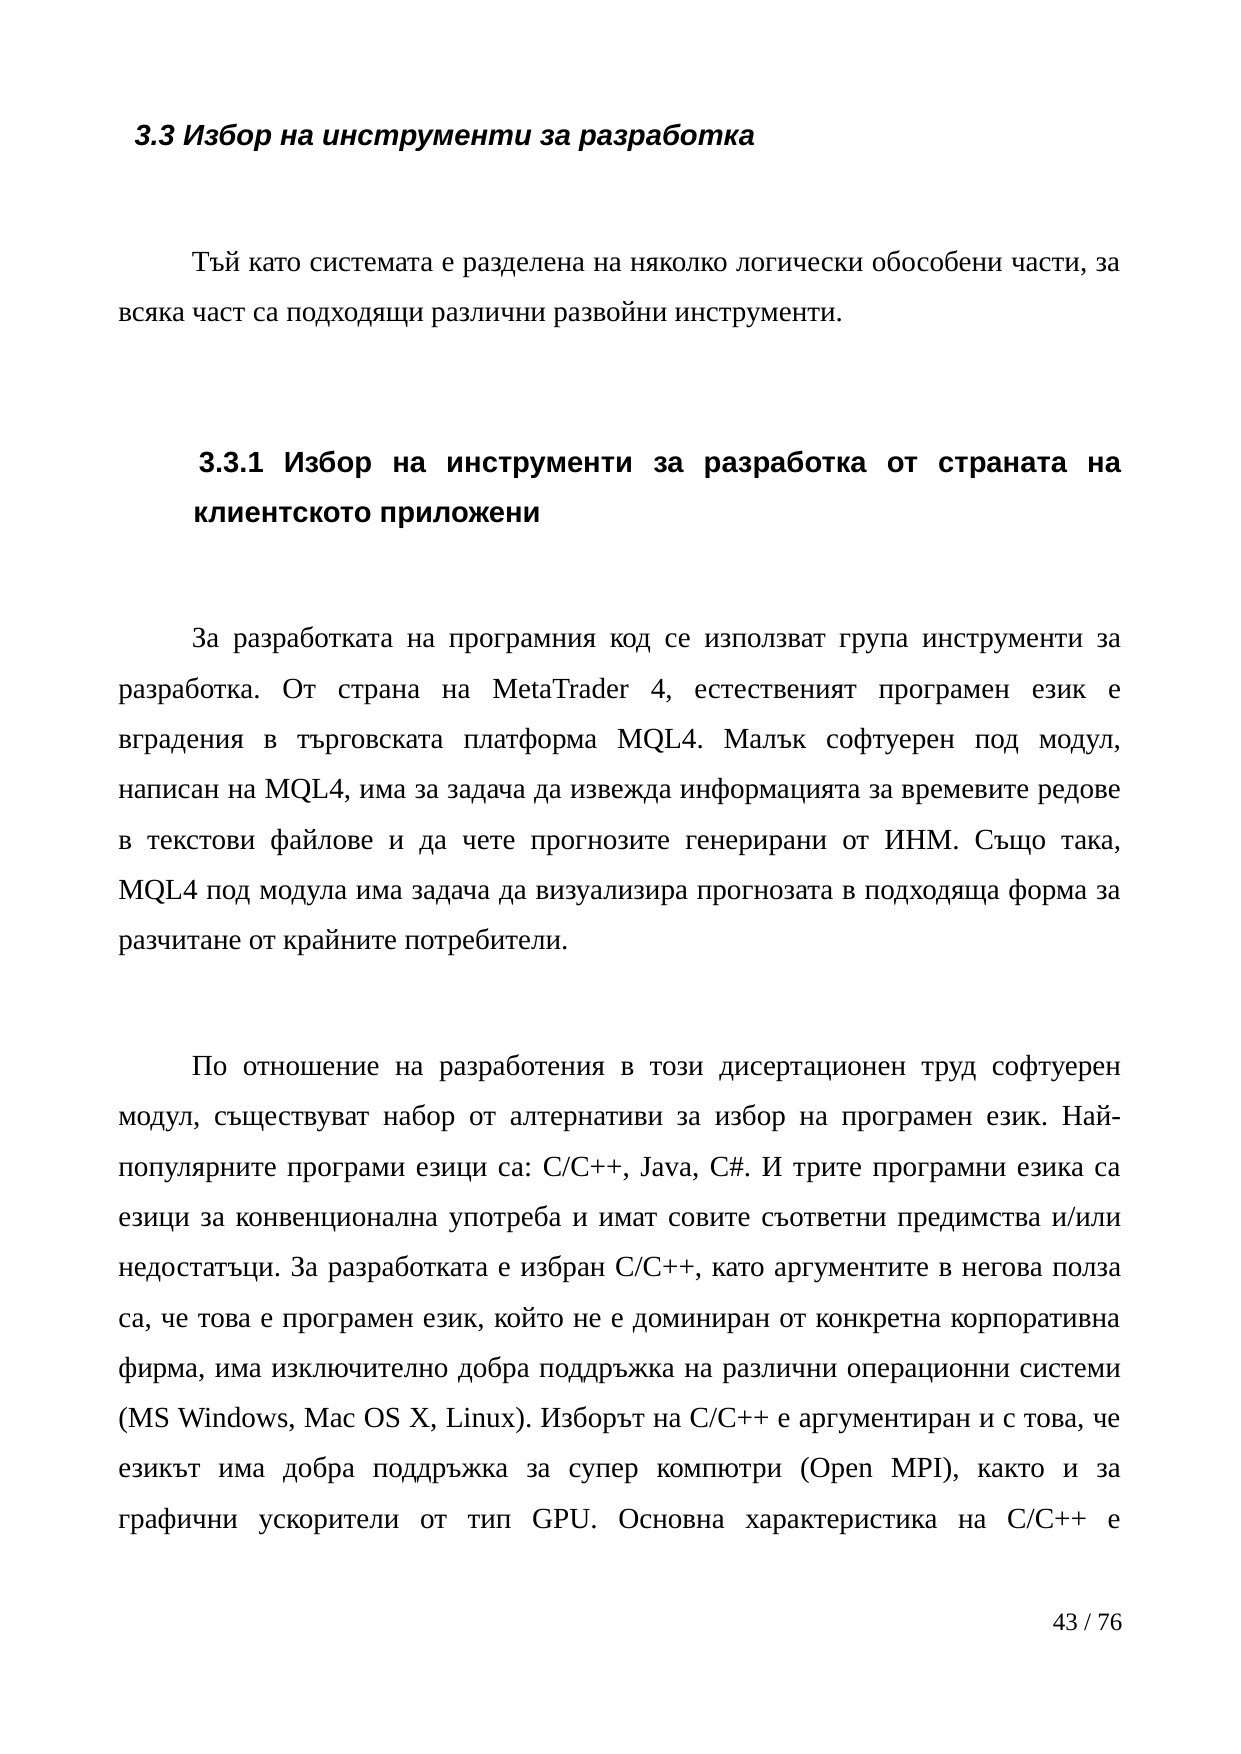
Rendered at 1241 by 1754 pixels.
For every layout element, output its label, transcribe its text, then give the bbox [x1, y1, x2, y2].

subtitle 3.3 Избор на инструменти за разработка [118, 118, 1122, 152]
text По отношение на разработения в този дисертационен труд софтуерен модул, съществуват набор от алтернативи за избор на програмен език. Най-популярните програми езици са: C/C++, Java, C#. И трите програмни езика са езици за конвенционална употреба и имат совите съответни предимства и/или недостатъци. За разработката е избран С/С++, като аргументите в негова полза са, че това е програмен език, който не е доминиран от конкретна корпоративна фирма, има изключително добра поддръжка на различни операционни системи (MS Windows, Mac OS X, Linux). Изборът на C/C++ е аргументиран и с това, че езикът има добра поддръжка за супер компютри (Open MPI), както и за графични ускорители от тип GPU. Основна характеристика на С/С++ е [118, 1048, 1122, 1534]
text Тъй като системата е разделена на няколко логически обособени части, за всяка част са подходящи различни развойни инструменти. [118, 244, 1122, 328]
subtitle 3.3.1 Избор на инструменти за разработка от страната на клиентското приложени [118, 445, 1122, 528]
text За разработката на програмния код се използват група инструменти за разработка. От страна на MetaTrader 4, естественият програмен език е вградения в търговската платформа MQL4. Малък софтуерен под модул, написан на MQL4, има за задача да извежда информацията за времевите редове в текстови файлове и да чете прогнозите генерирани от ИНМ. Също така, MQL4 под модула има задача да визуализира прогнозата в подходяща форма за разчитане от крайните потребители. [118, 621, 1122, 956]
